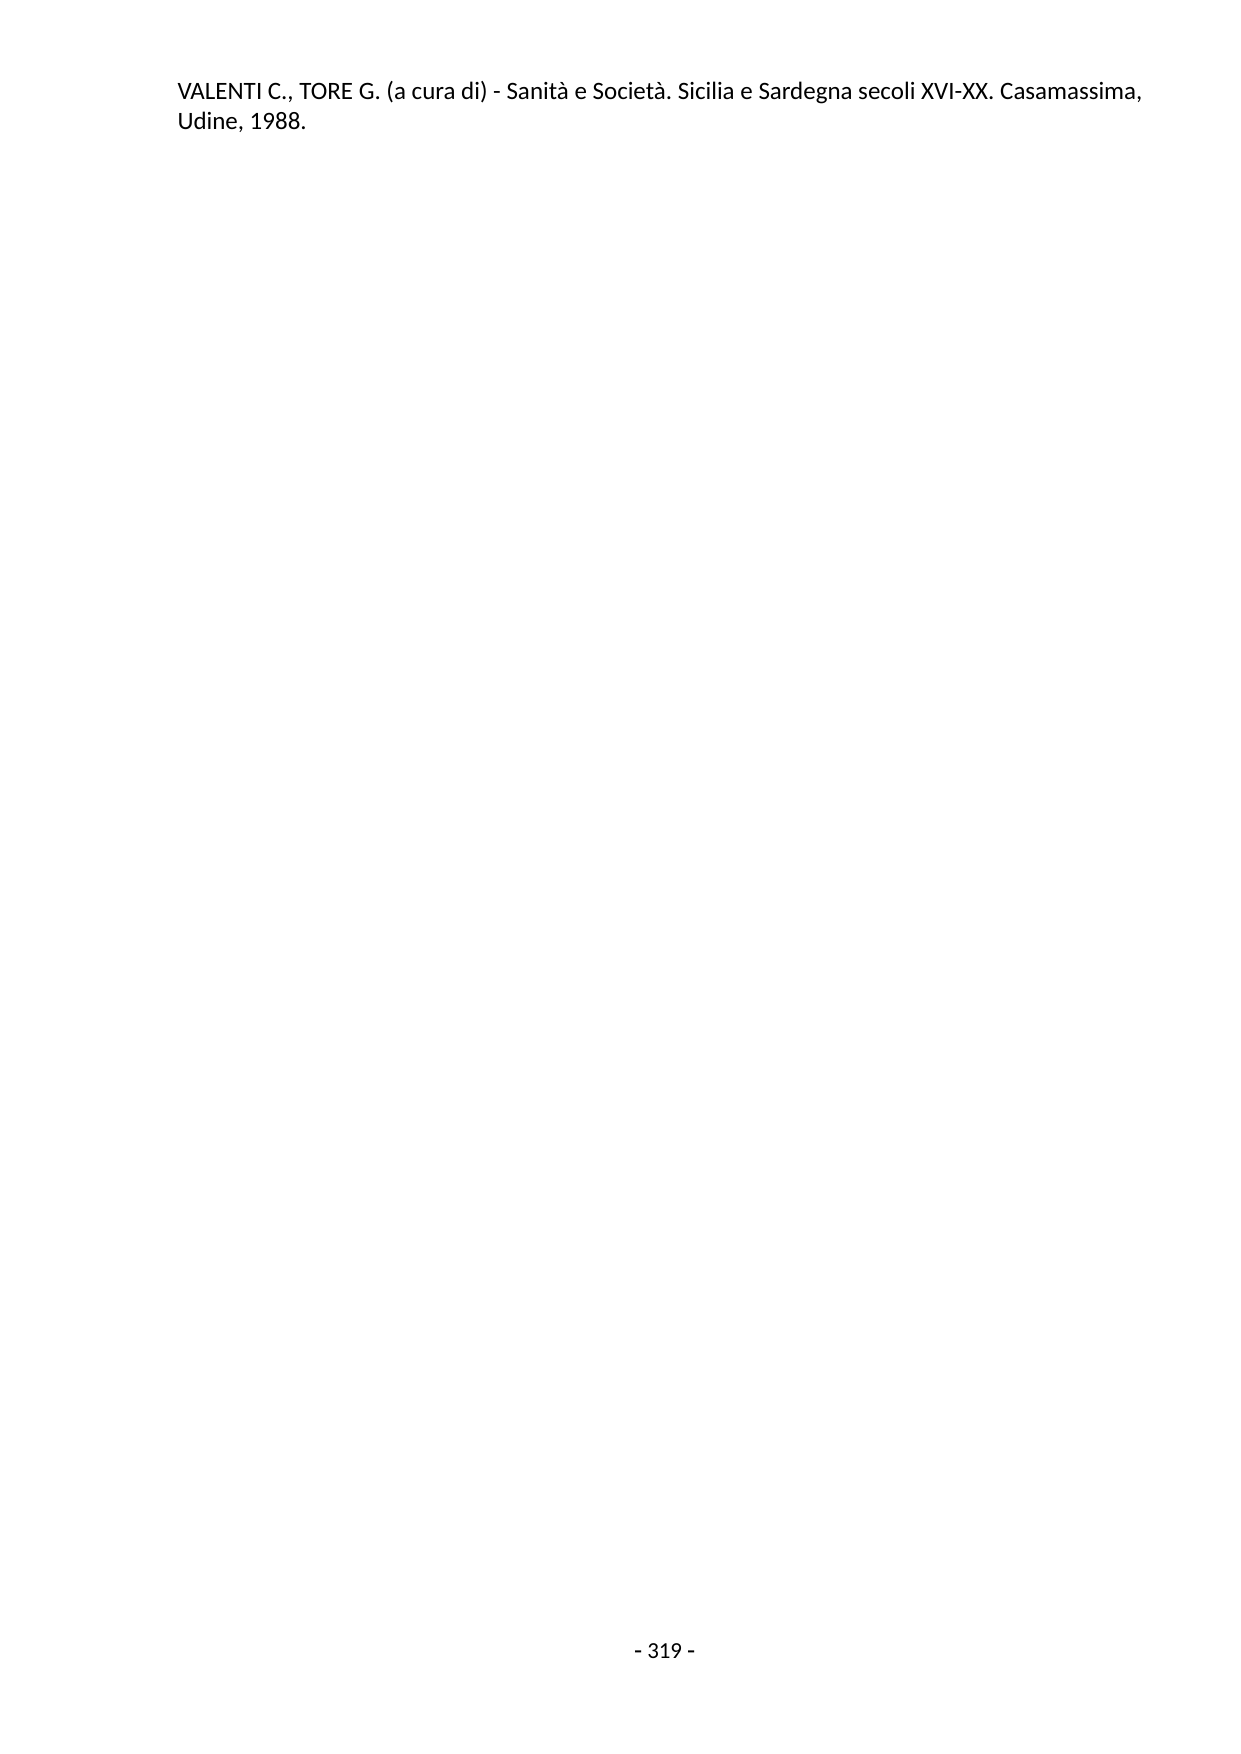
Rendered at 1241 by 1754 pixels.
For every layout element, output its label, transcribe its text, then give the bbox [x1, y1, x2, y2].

text VALENTI C., TORE G. (a cura di) - Sanità e Società. Sicilia e Sardegna secoli XVI-XX. Casamassima, Udine, 1988. [177, 75, 1152, 136]
